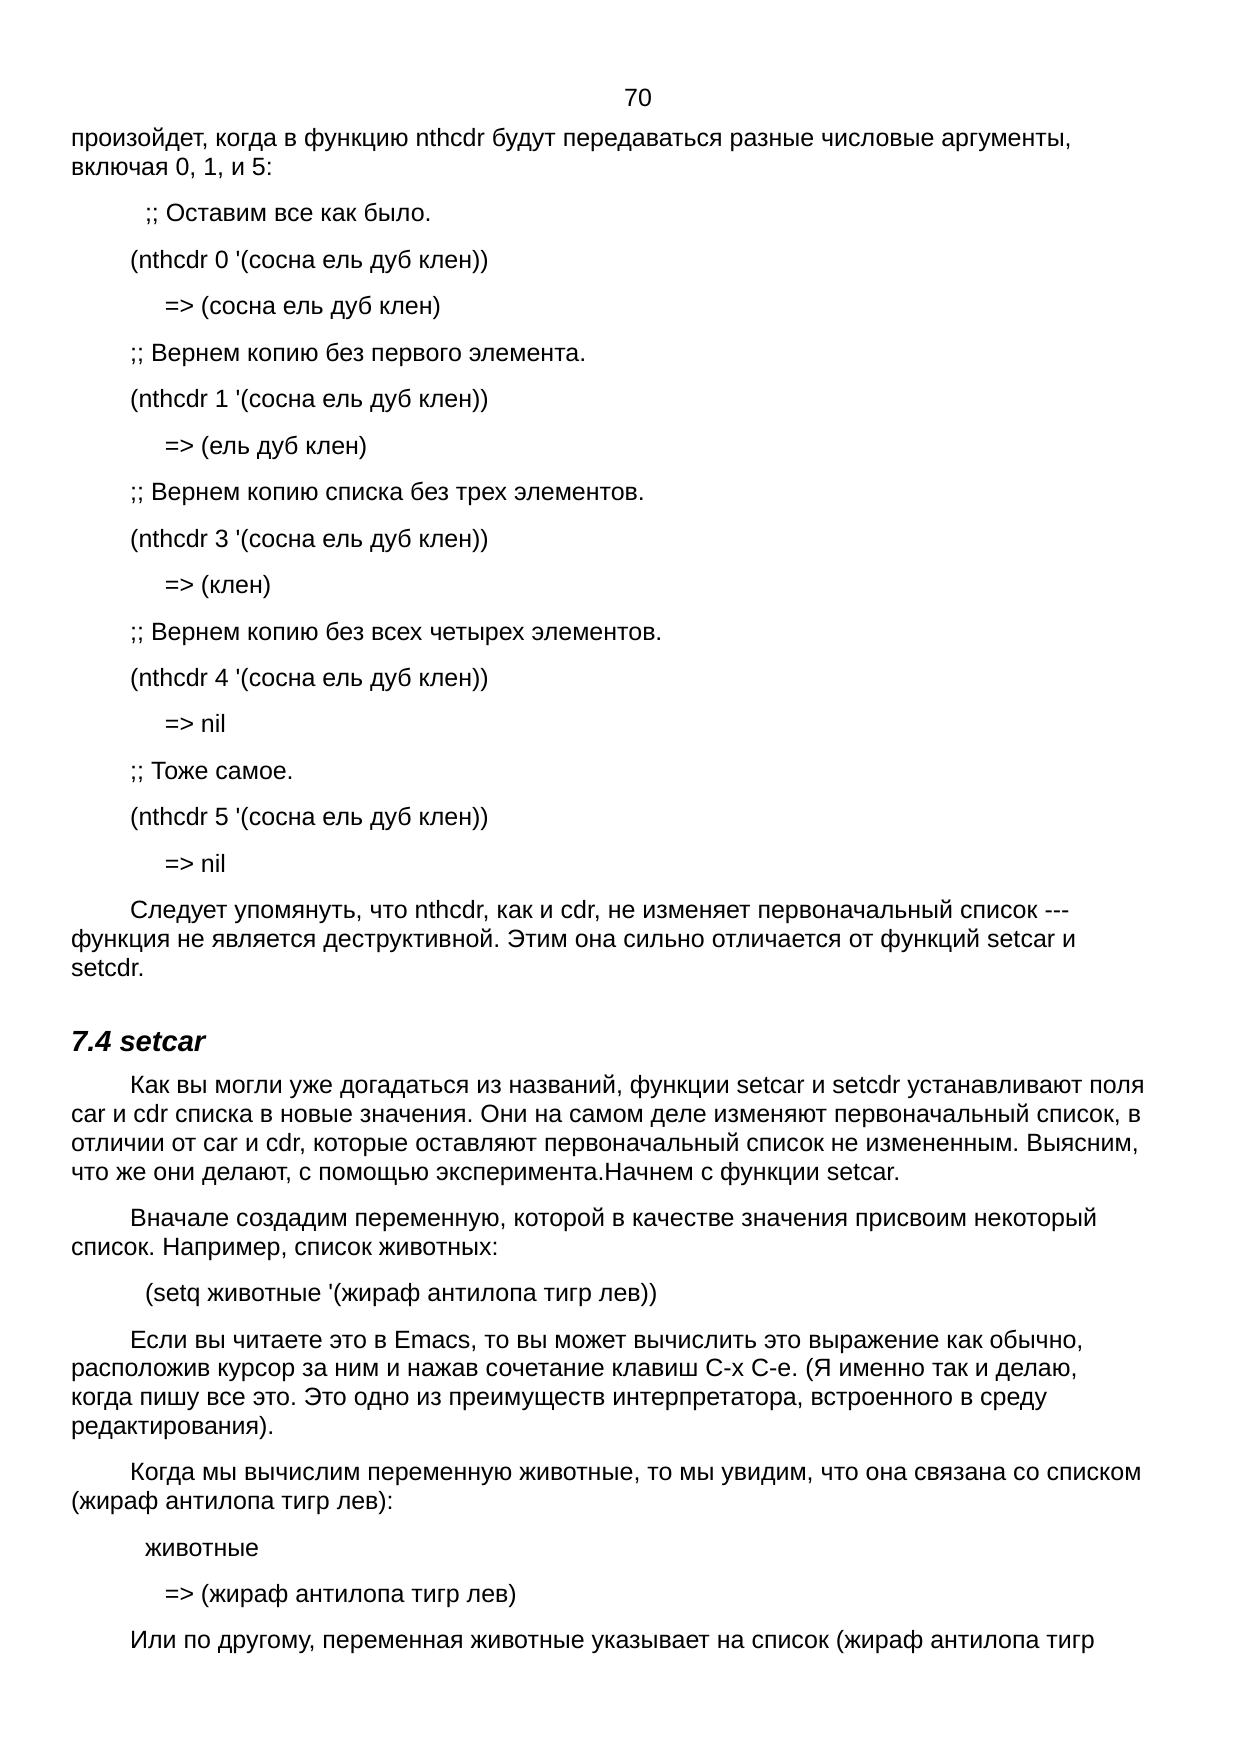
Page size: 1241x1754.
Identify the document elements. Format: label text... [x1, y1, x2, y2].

text => (жираф антилопа тигр лев) [71, 1579, 1146, 1608]
text (nthcdr 3 '(сосна ель дуб клен)) [71, 524, 1146, 552]
text произойдет, когда в функцию nthcdr будут передаваться разные числовые аргументы, включая 0, 1, и 5: [71, 123, 1146, 181]
text ;; Вернем копию списка без трех элементов. [71, 477, 1146, 506]
text => (ель дуб клен) [71, 431, 1146, 459]
text => nil [71, 709, 1146, 738]
text (nthcdr 5 '(сосна ель дуб клен)) [71, 802, 1146, 831]
subtitle 7.4 setcar [71, 1024, 1146, 1058]
text Если вы читаете это в Emacs, то вы может вычислить это выражение как обычно, расположив курсор за ним и нажав сочетание клавиш C-x C-e. (Я именно так и делаю, когда пишу все это. Это одно из преимуществ интерпретатора, встроенного в среду редактирования). [71, 1325, 1146, 1440]
text (nthcdr 4 '(сосна ель дуб клен)) [71, 663, 1146, 692]
text (setq животные '(жираф антилопа тигр лев)) [71, 1278, 1146, 1307]
text ;; Оставим все как было. [71, 198, 1146, 227]
text (nthcdr 1 '(сосна ель дуб клен)) [71, 384, 1146, 413]
text ;; Вернем копию без первого элемента. [71, 338, 1146, 367]
text ;; Вернем копию без всех четырех элементов. [71, 617, 1146, 645]
text Как вы могли уже догадаться из названий, функции setcar и setcdr устанавливают поля car и cdr списка в новые значения. Они на самом деле изменяют первоначальный список, в отличии от car и cdr, которые оставляют первоначальный список не измененным. Выясним, что же они делают, с помощью эксперимента.Начнем с функции setcar. [71, 1070, 1146, 1185]
text Когда мы вычислим переменную животные, то мы увидим, что она связана со списком (жираф антилопа тигр лев): [71, 1457, 1146, 1515]
text (nthcdr 0 '(сосна ель дуб клен)) [71, 245, 1146, 274]
text Следует упомянуть, что nthcdr, как и cdr, не изменяет первоначальный список --- функция не является деструктивной. Этим она сильно отличается от функций setcar и setcdr. [71, 895, 1146, 982]
text животные [71, 1533, 1146, 1561]
text Или по другому, переменная животные указывает на список (жираф антилопа тигр [71, 1626, 1146, 1654]
text => nil [71, 849, 1146, 878]
text Вначале создадим переменную, которой в качестве значения присвоим некоторый список. Например, список животных: [71, 1203, 1146, 1261]
text ;; Тоже самое. [71, 756, 1146, 785]
text => (клен) [71, 570, 1146, 599]
text => (сосна ель дуб клен) [71, 291, 1146, 320]
